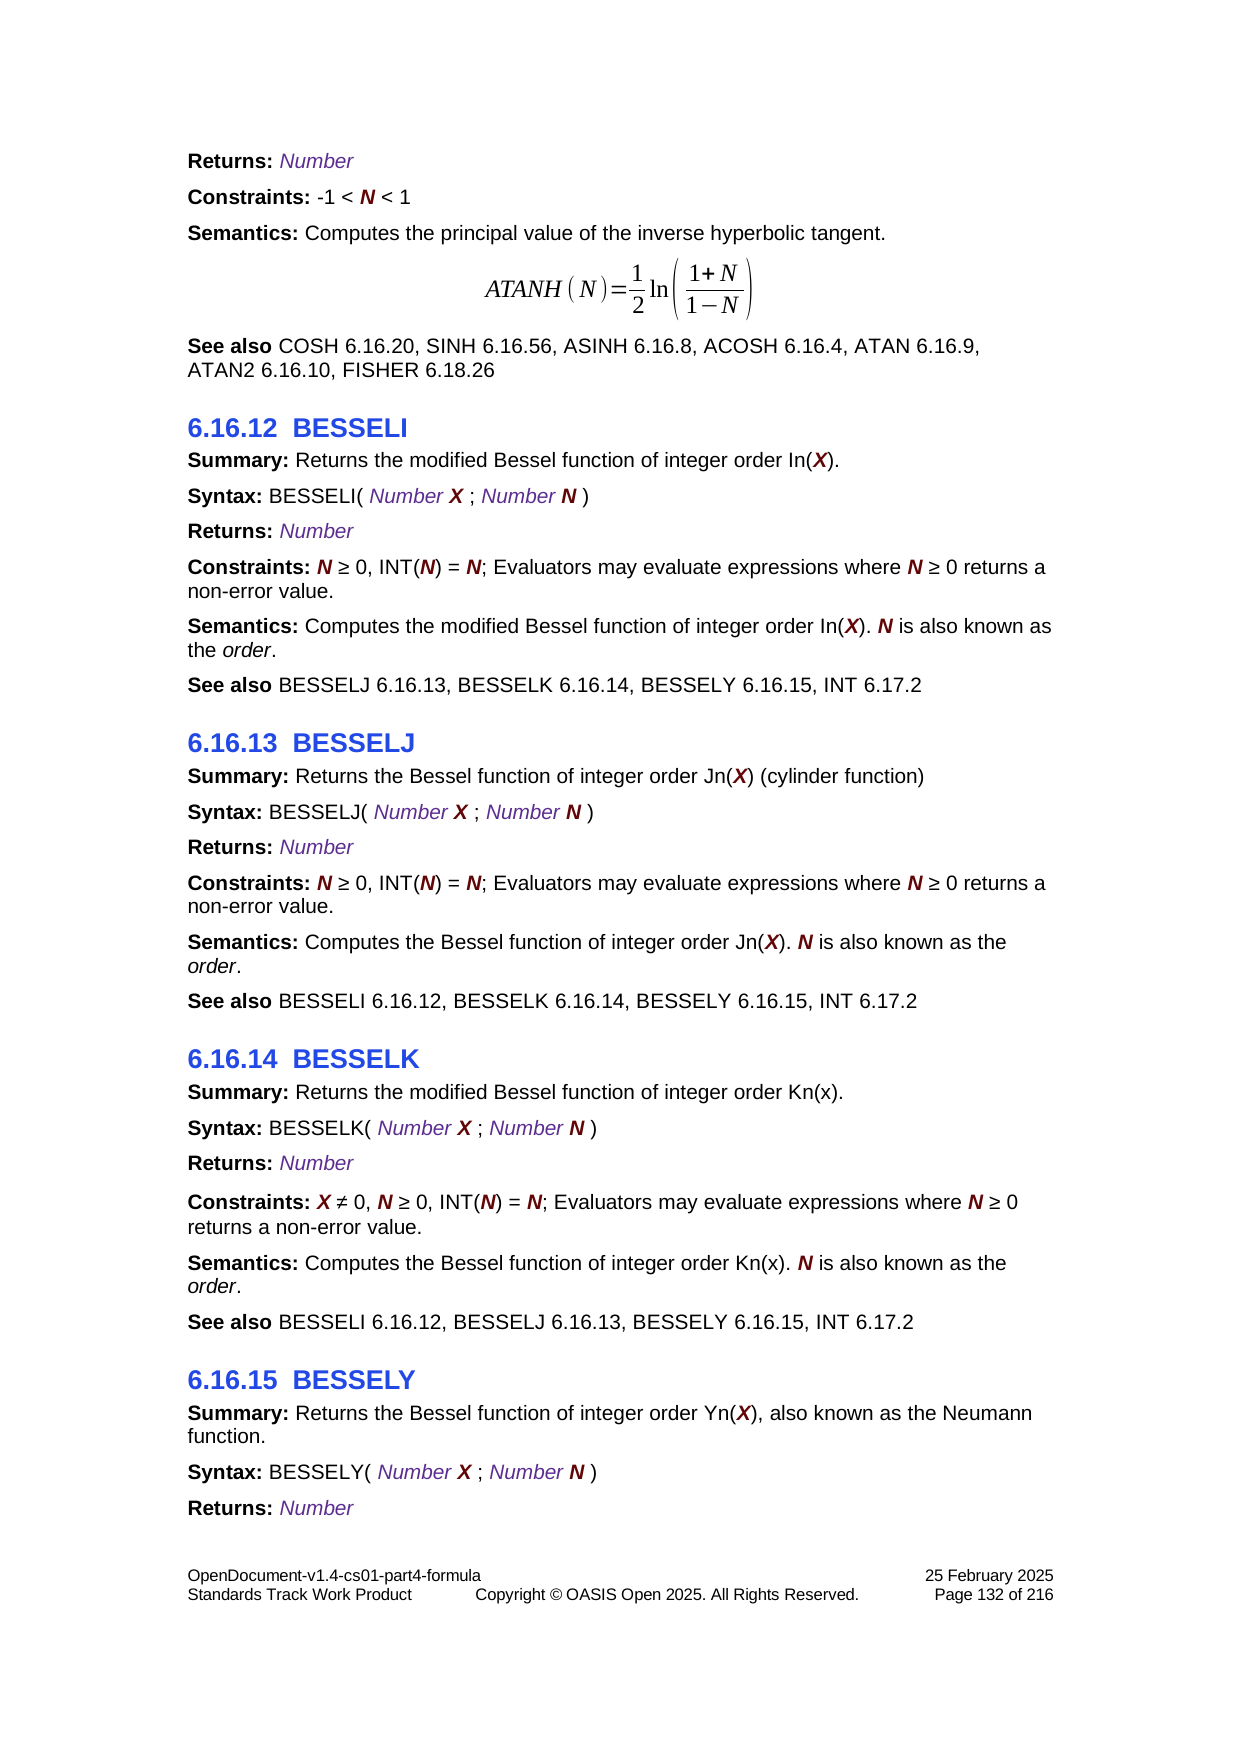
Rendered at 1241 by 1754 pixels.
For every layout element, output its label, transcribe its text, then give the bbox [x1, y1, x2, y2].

text Semantics: Computes the Bessel function of integer order Kn(x). N is also known as the order. [187, 1251, 1053, 1298]
text Returns: Number [187, 1152, 1053, 1175]
text Syntax: BESSELK( Number X ; Number N ) [187, 1116, 1053, 1139]
subtitle BESSELJ [187, 728, 1053, 758]
text Syntax: BESSELI( Number X ; Number N ) [187, 484, 1053, 508]
text See also BESSELI 6.16.12, BESSELK 6.16.14, BESSELY 6.16.15, INT 6.17.2 [187, 990, 1053, 1013]
text Summary: Returns the Bessel function of integer order Yn(X), also known as the Neumann function. [187, 1401, 1053, 1448]
subtitle BESSELI [187, 413, 1053, 443]
text Returns: Number [187, 520, 1053, 543]
text Syntax: BESSELY( Number X ; Number N ) [187, 1460, 1053, 1484]
text Returns: Number [187, 1496, 1053, 1519]
text Semantics: Computes the modified Bessel function of integer order In(X). N is also known as the order. [187, 615, 1053, 662]
subtitle BESSELY [187, 1365, 1053, 1395]
text Summary: Returns the modified Bessel function of integer order Kn(x). [187, 1080, 1053, 1104]
text Syntax: BESSELJ( Number X ; Number N ) [187, 800, 1053, 824]
text Semantics: Computes the Bessel function of integer order Jn(X). N is also known as the order. [187, 931, 1053, 978]
subtitle BESSELK [187, 1044, 1053, 1074]
text See also COSH 6.16.20, SINH 6.16.56, ASINH 6.16.8, ACOSH 6.16.4, ATAN 6.16.9, ATAN2 6.16.10, FISHER 6.18.26 [187, 334, 1053, 382]
text Returns: Number [187, 836, 1053, 859]
text Constraints: X ≠ 0, N ≥ 0, INT(N) = N; Evaluators may evaluate expressions where N ≥ 0 returns a non-error value. [187, 1187, 1053, 1239]
text Constraints: N ≥ 0, INT(N) = N; Evaluators may evaluate expressions where N ≥ 0 returns a non-error value. [187, 871, 1053, 918]
text Constraints: N ≥ 0, INT(N) = N; Evaluators may evaluate expressions where N ≥ 0 returns a non-error value. [187, 556, 1053, 603]
text See also BESSELI 6.16.12, BESSELJ 6.16.13, BESSELY 6.16.15, INT 6.17.2 [187, 1311, 1053, 1334]
text Semantics: Computes the principal value of the inverse hyperbolic tangent. [187, 221, 1053, 245]
text Summary: Returns the modified Bessel function of integer order In(X). [187, 449, 1053, 472]
text Constraints: -1 < N < 1 [187, 186, 1053, 209]
text Summary: Returns the Bessel function of integer order Jn(X) (cylinder function) [187, 764, 1053, 788]
text Returns: Number [187, 150, 1053, 173]
text See also BESSELJ 6.16.13, BESSELK 6.16.14, BESSELY 6.16.15, INT 6.17.2 [187, 674, 1053, 697]
